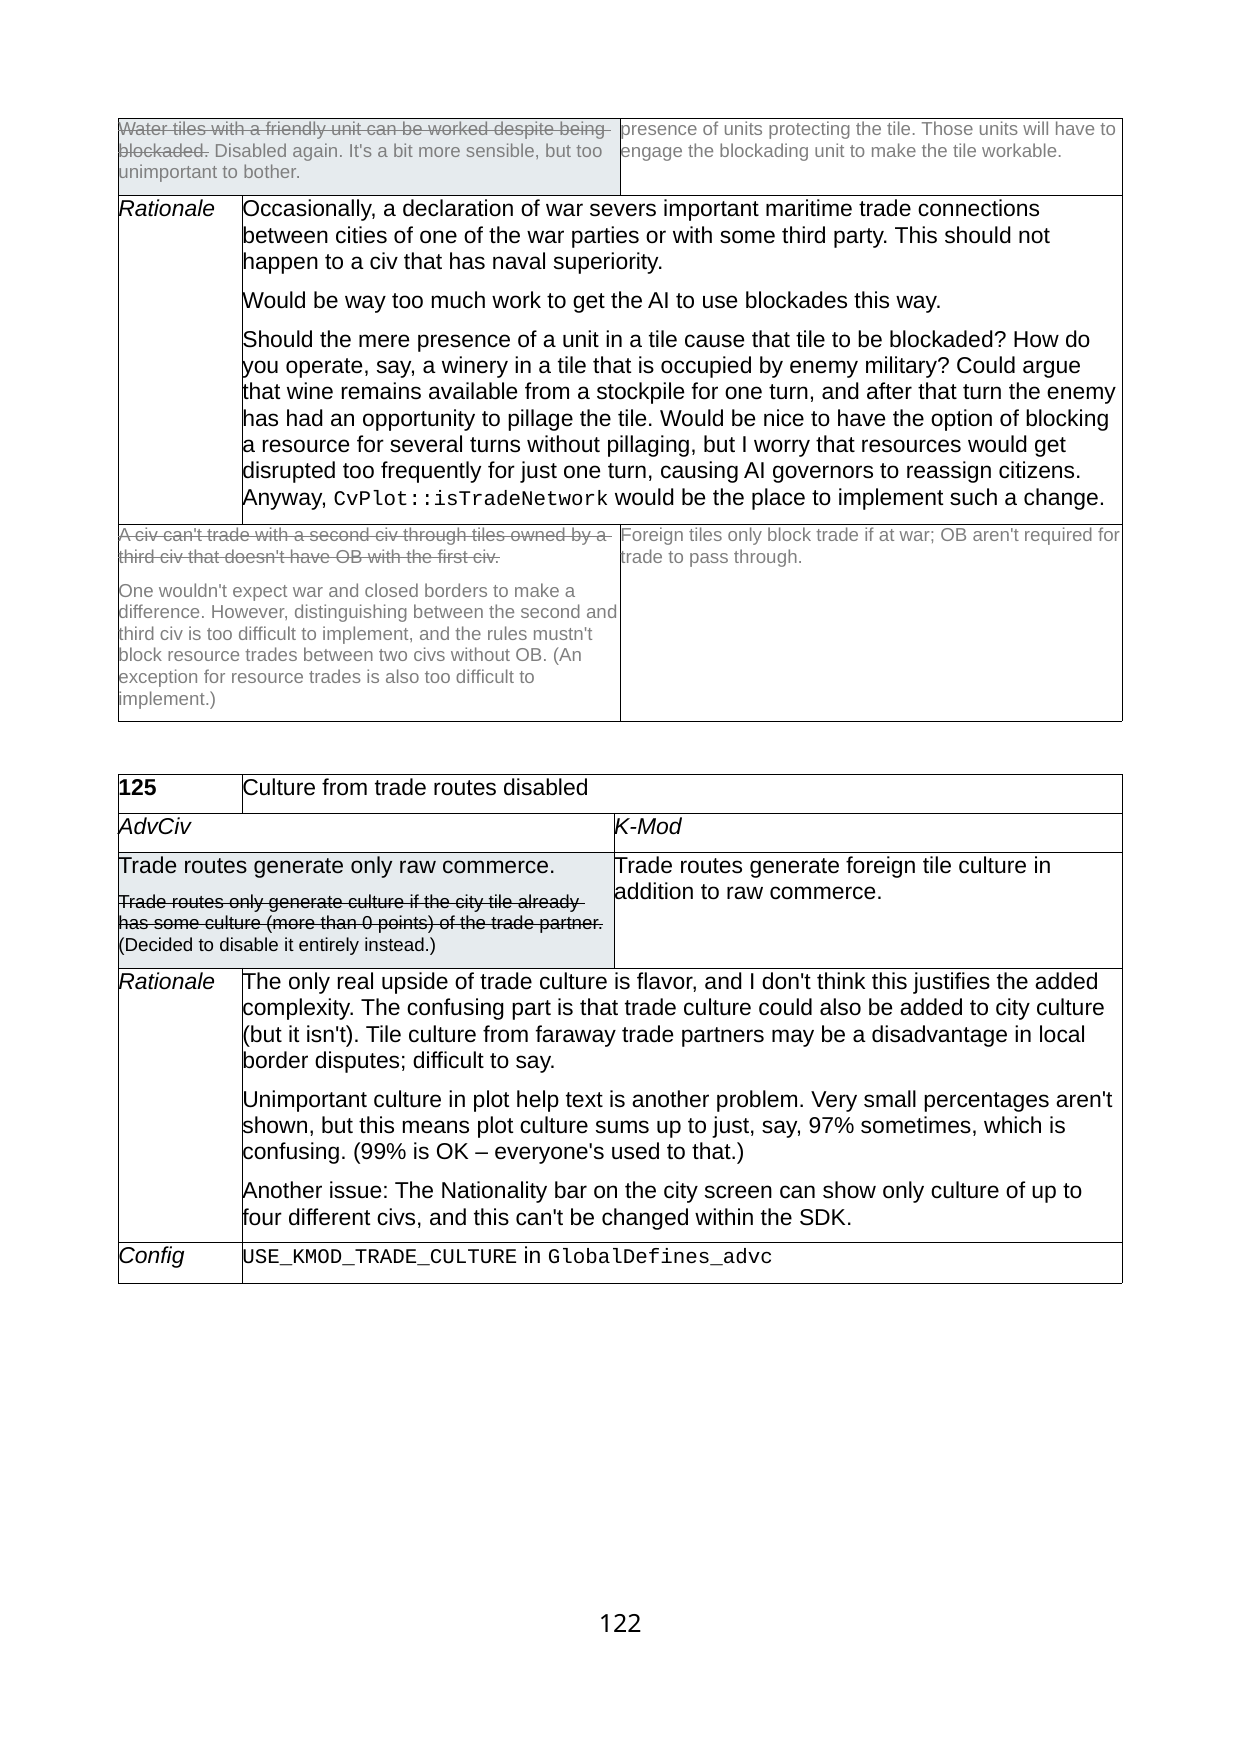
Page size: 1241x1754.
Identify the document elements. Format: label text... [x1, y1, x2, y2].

table_cell Rationale [119, 969, 242, 1242]
table_cell Trade routes generate foreign tile culture in addition to raw commerce. [615, 853, 1122, 968]
table_cell Foreign tiles only block trade if at war; OB aren't required for trade to pass through. [621, 525, 1122, 721]
table_cell Occasionally, a declaration of war severs important maritime trade connections between cities of one of the war parties or with some third party. This should not happen to a civ that has naval superiority. Would be way too much work to get the AI to use blockades this way. Should the mere presence of a unit in a tile cause that tile to be blockaded? How do you operate, say, a winery in a tile that is occupied by enemy military? Could argue that wine remains available from a stockpile for one turn, and after that turn the enemy has had an opportunity to pillage the tile. Would be nice to have the option of blocking a resource for several turns without pillaging, but I worry that resources would get disrupted too frequently for just one turn, causing AI governors to reassign citizens. Anyway, CvPlot::isTradeNetwork would be the place to implement such a change. [243, 196, 1122, 524]
table_cell AdvCiv [119, 814, 614, 852]
table_cell The only real upside of trade culture is flavor, and I don't think this justifies the added complexity. The confusing part is that trade culture could also be added to city culture (but it isn't). Tile culture from faraway trade partners may be a disadvantage in local border disputes; difficult to say. Unimportant culture in plot help text is another problem. Very small percentages aren't shown, but this means plot culture sums up to just, say, 97% sometimes, which is confusing. (99% is OK – everyone's used to that.) Another issue: The Nationality bar on the city screen can show only culture of up to four different civs, and this can't be changed within the SDK. [243, 969, 1122, 1242]
table_cell Water tiles with a friendly unit can be worked despite being blockaded. Disabled again. It's a bit more sensible, but too unimportant to bother. [119, 119, 620, 195]
table_cell Config [119, 1243, 242, 1282]
table_header Culture from trade routes disabled [243, 775, 1122, 813]
table_cell USE_KMOD_TRADE_CULTURE in GlobalDefines_advc [243, 1243, 1122, 1282]
table_cell A civ can't trade with a second civ through tiles owned by a third civ that doesn't have OB with the first civ. One wouldn't expect war and closed borders to make a difference. However, distinguishing between the second and third civ is too difficult to implement, and the rules mustn't block resource trades between two civs without OB. (An exception for resource trades is also too difficult to implement.) [119, 525, 620, 721]
table_cell presence of units protecting the tile. Those units will have to engage the blockading unit to make the tile workable. [621, 119, 1122, 195]
table_cell K-Mod [615, 814, 1122, 852]
table_cell Rationale [119, 196, 242, 524]
table_cell Trade routes generate only raw commerce. Trade routes only generate culture if the city tile already has some culture (more than 0 points) of the trade partner. (Decided to disable it entirely instead.) [119, 853, 614, 968]
table_header 125 [119, 775, 242, 813]
